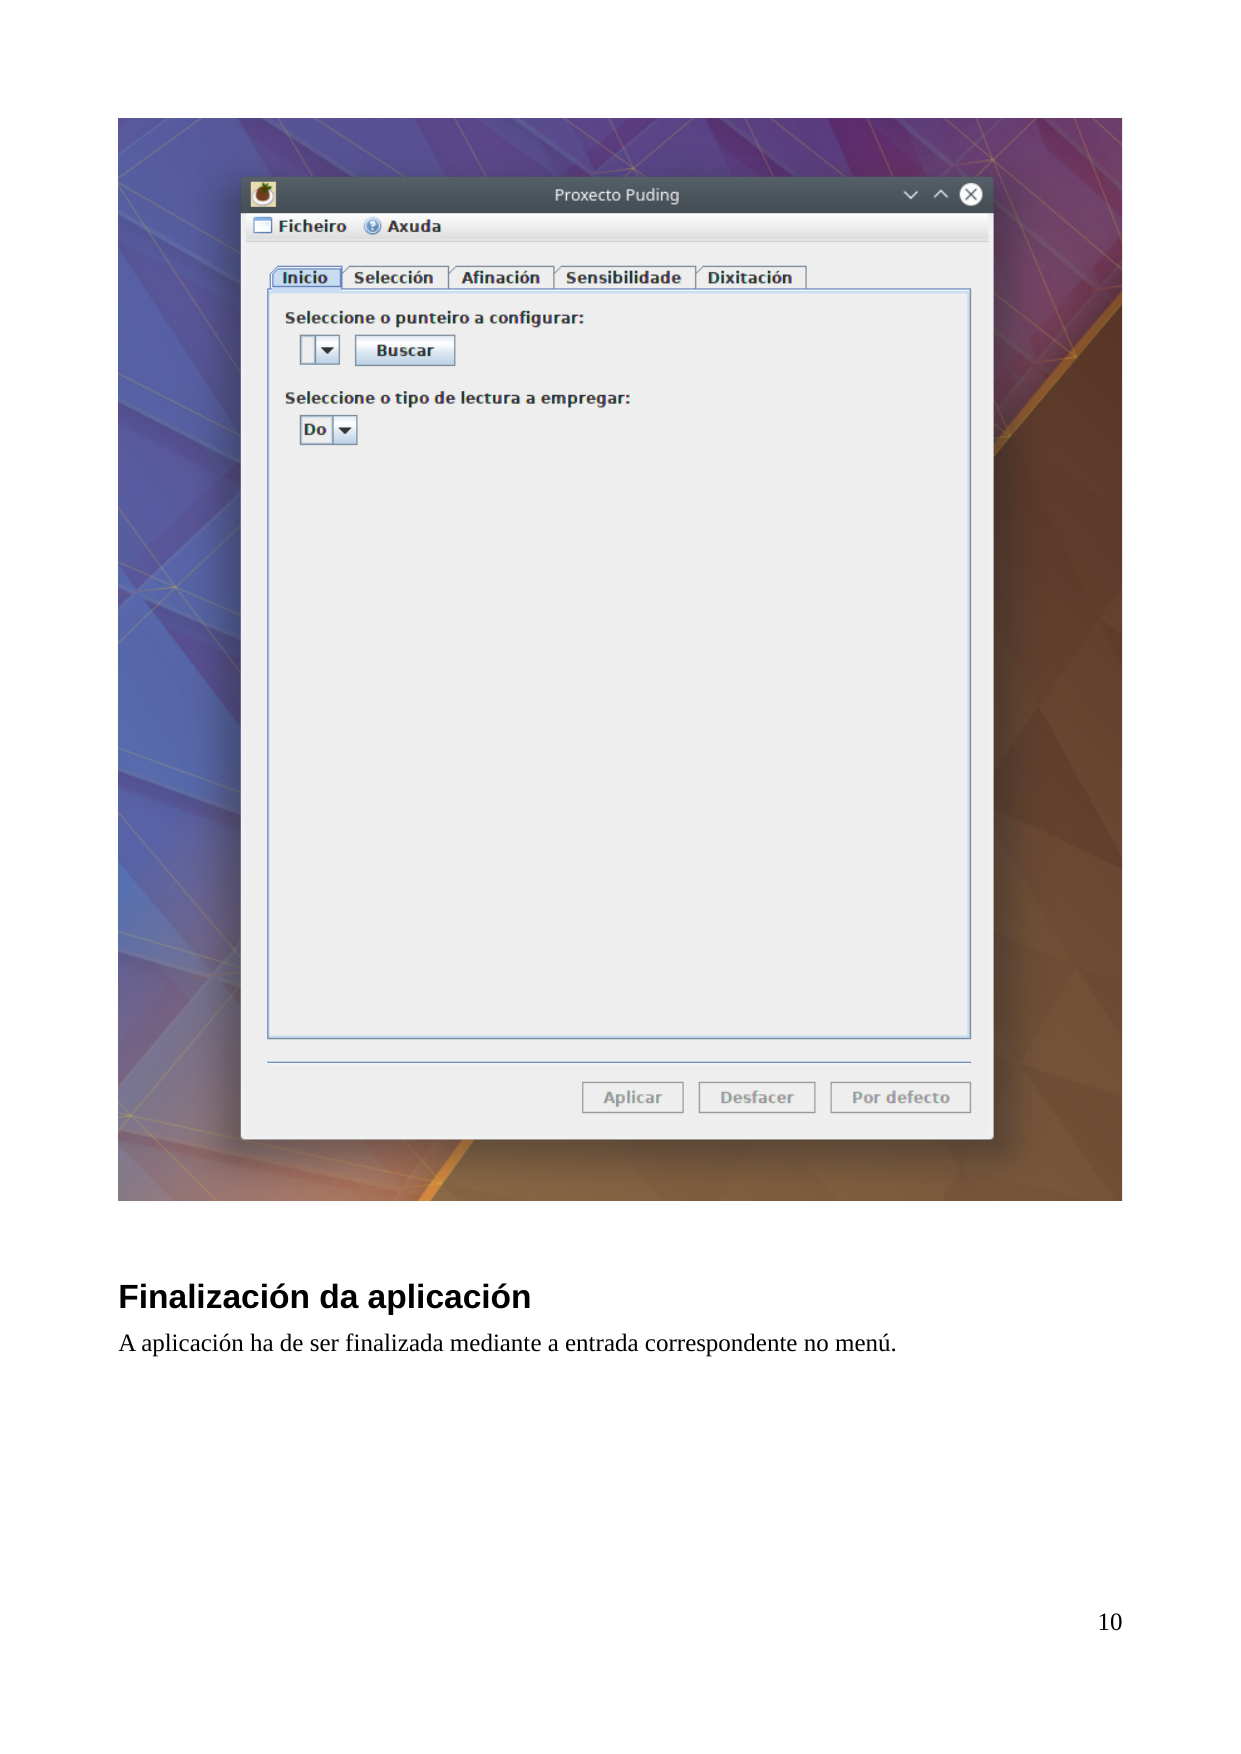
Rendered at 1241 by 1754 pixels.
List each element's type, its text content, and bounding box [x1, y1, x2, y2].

text A aplicación ha de ser finalizada mediante a entrada correspondente no menú. [118, 1328, 1122, 1357]
subtitle Finalización da aplicación [118, 1277, 1122, 1315]
picture [118, 118, 1123, 1201]
